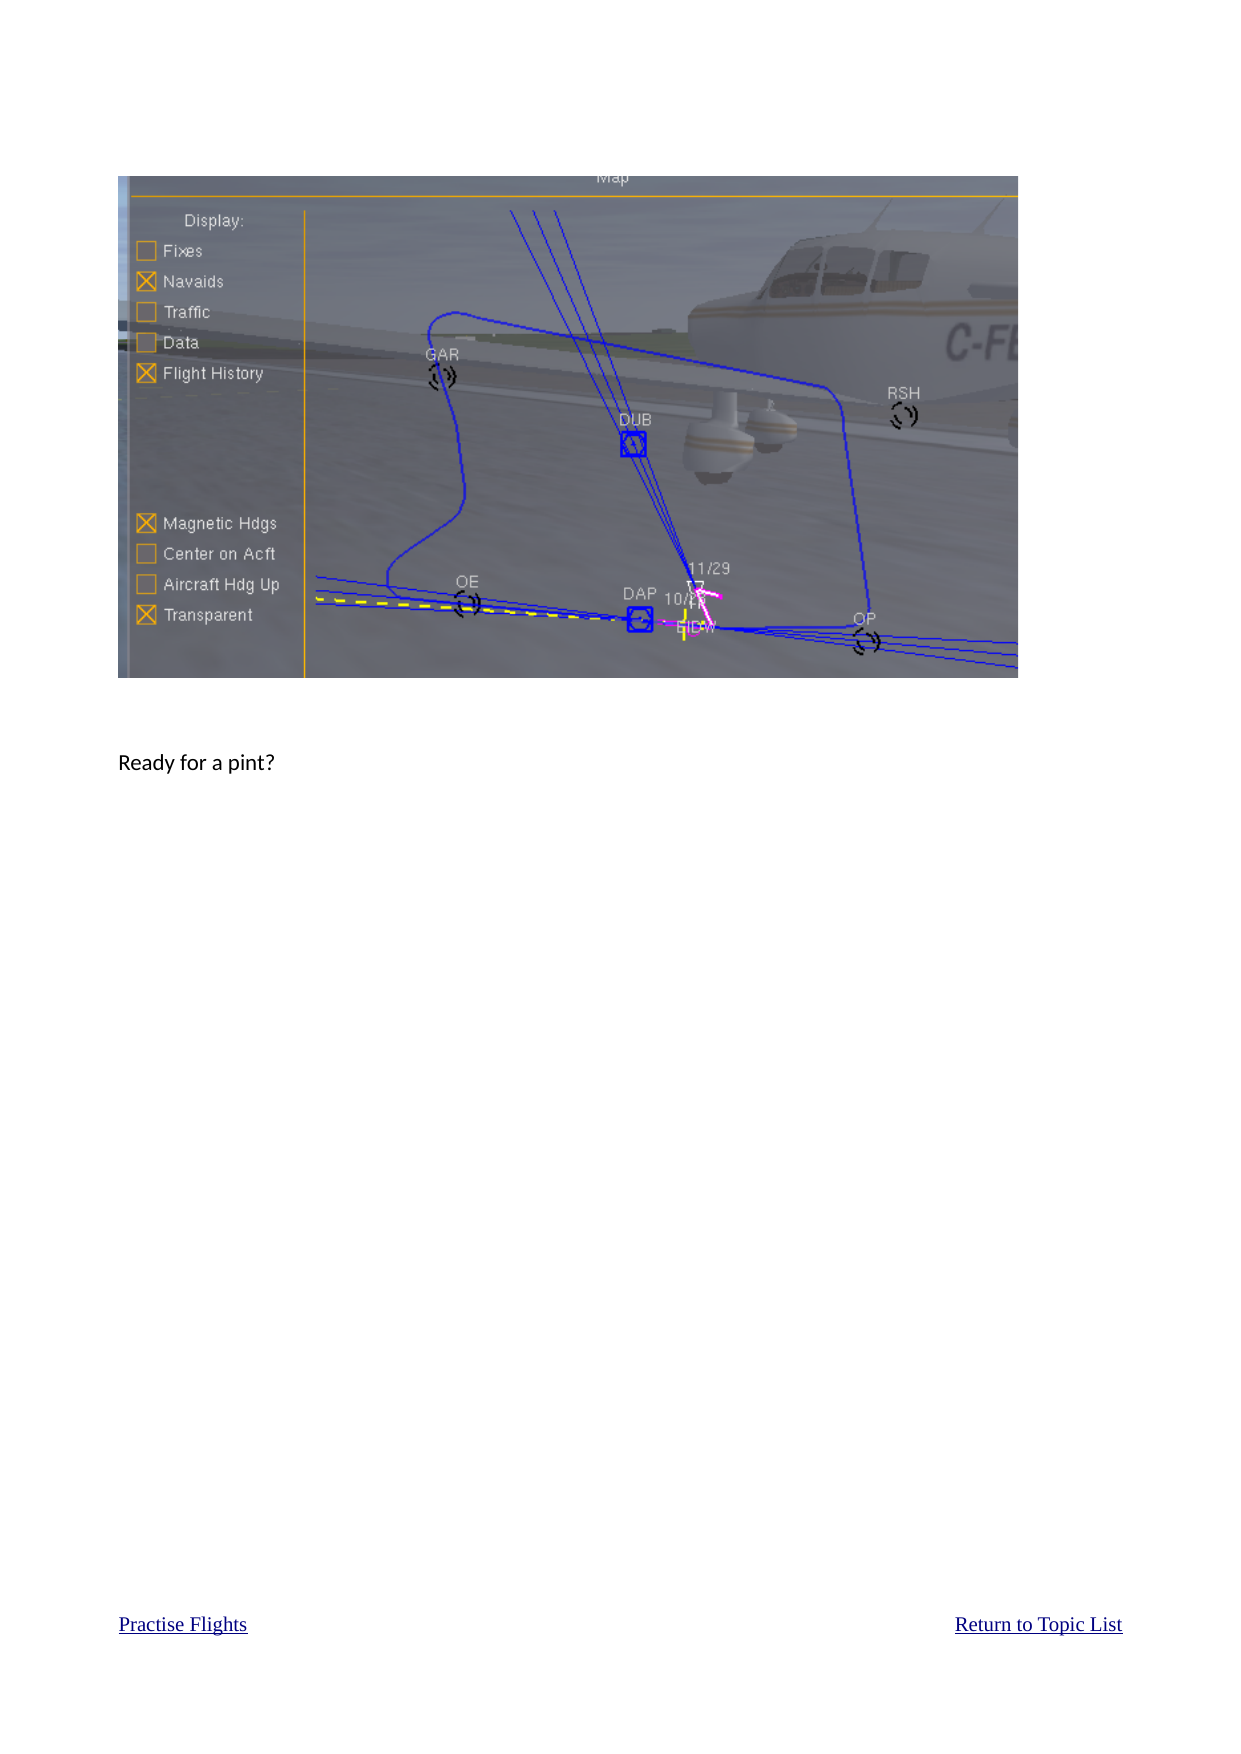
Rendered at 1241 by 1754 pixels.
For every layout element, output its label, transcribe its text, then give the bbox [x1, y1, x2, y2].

text Ready for a pint? [118, 748, 1122, 776]
